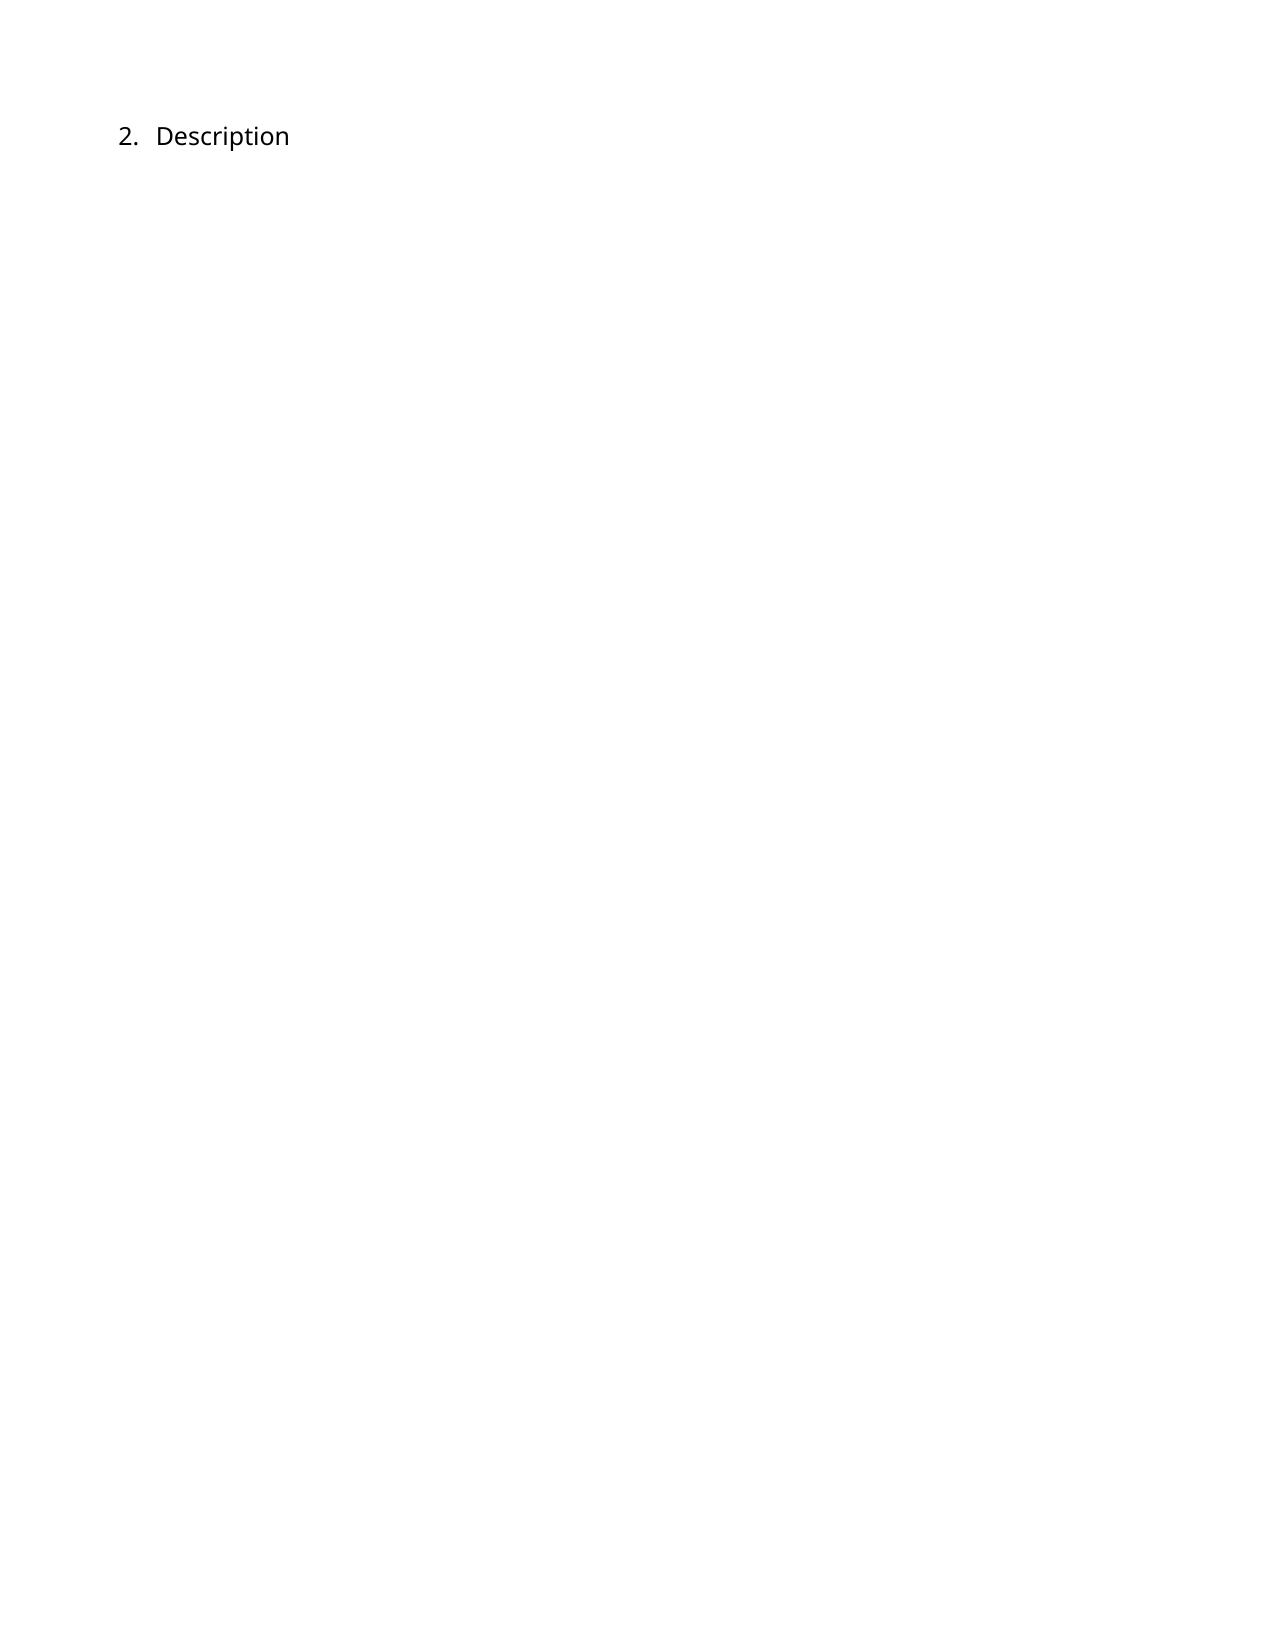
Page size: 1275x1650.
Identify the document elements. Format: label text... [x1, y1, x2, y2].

text 2. Description [118, 118, 1157, 152]
